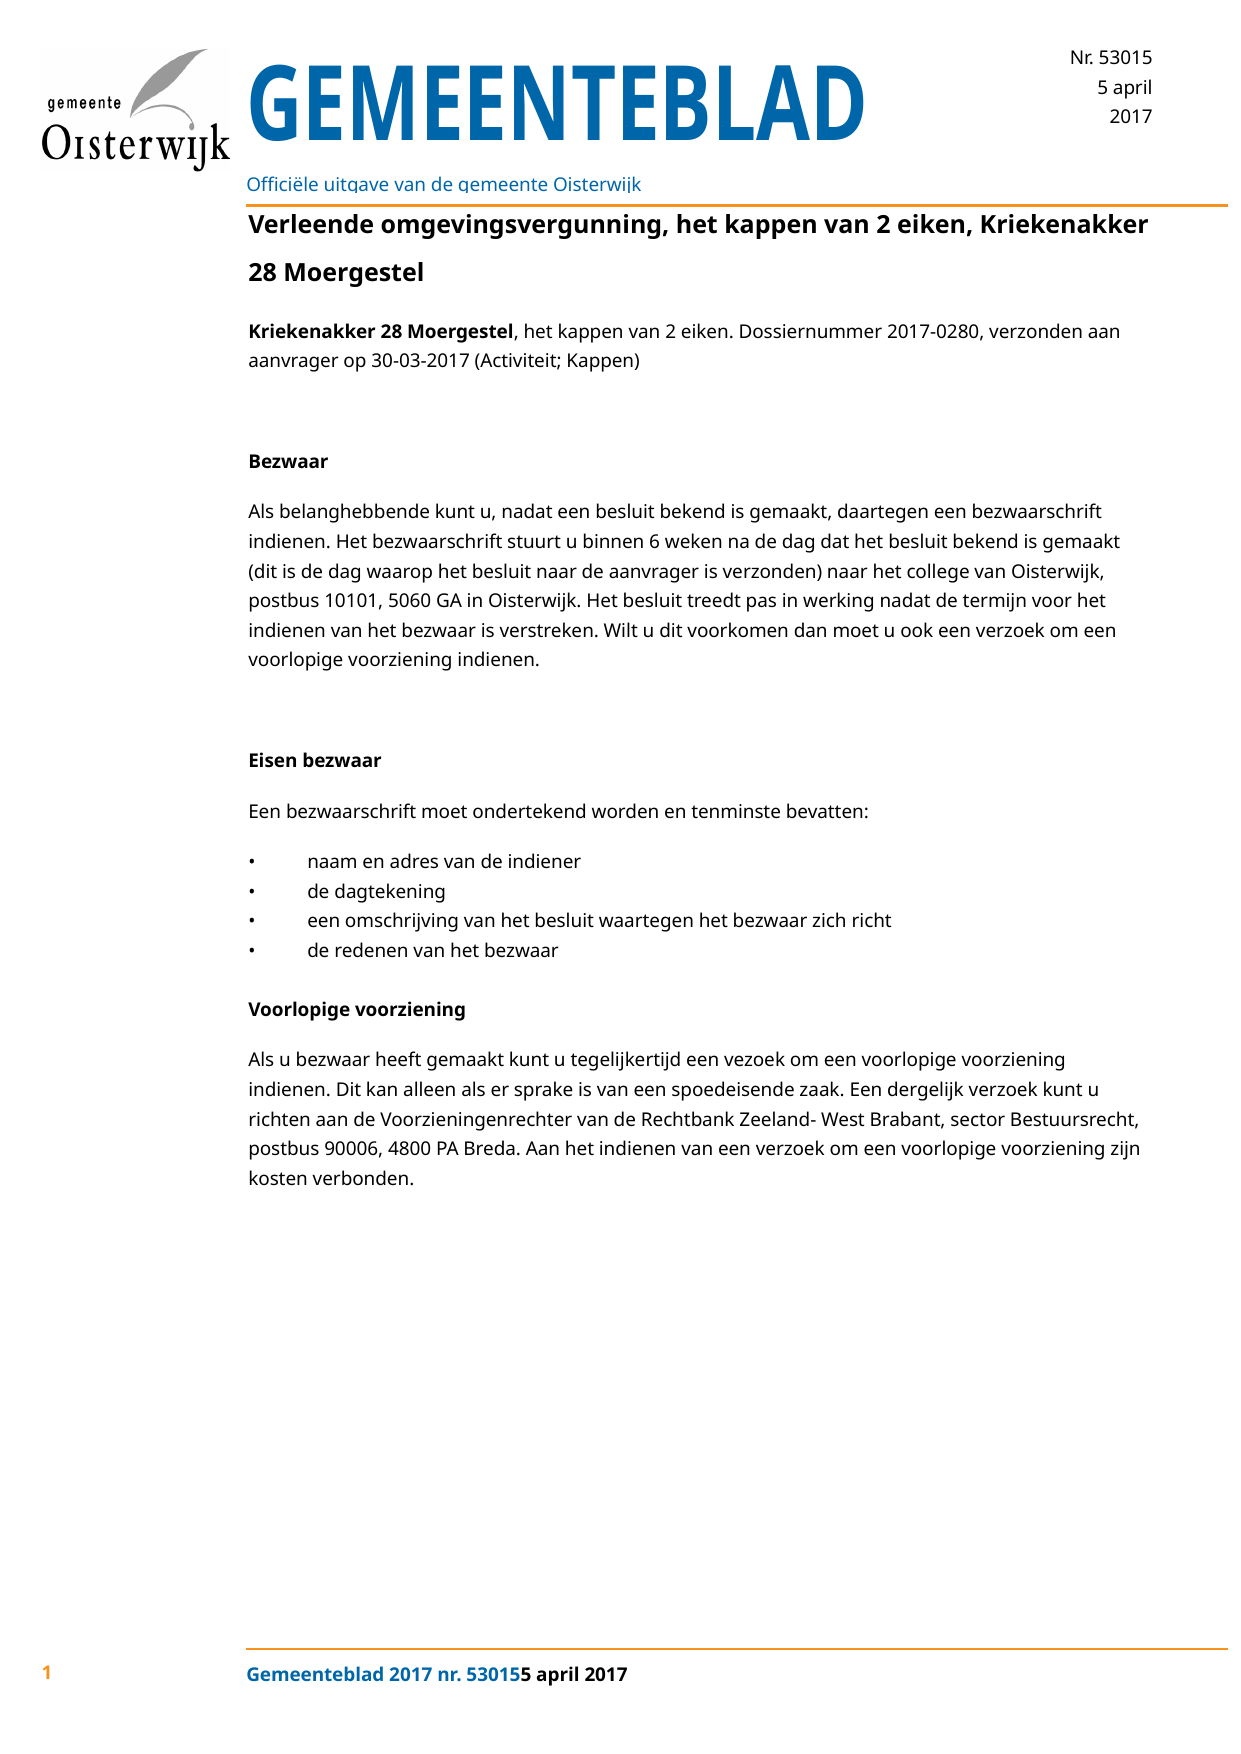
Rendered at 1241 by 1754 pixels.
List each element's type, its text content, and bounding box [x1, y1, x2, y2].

text Als u bezwaar heeft gemaakt kunt u tegelijkertijd een vezoek om een voorlopige voorziening indienen. Dit kan alleen als er sprake is van een spoedeisende zaak. Een dergelijk verzoek kunt u richten aan de Voorzieningenrechter van de Rechtbank Zeeland- West Brabant, sector Bestuursrecht, postbus 90006, 4800 PA Breda. Aan het indienen van een verzoek om een voorlopige voorziening zijn kosten verbonden. [248, 1047, 1152, 1191]
picture [41, 47, 231, 172]
list de dagtekening [248, 878, 1152, 904]
list de redenen van het bezwaar [248, 937, 1152, 963]
text Eisen bezwaar [248, 747, 1152, 773]
text Als belanghebbende kunt u, nadat een besluit bekend is gemaakt, daartegen een bezwaarschrift indienen. Het bezwaarschrift stuurt u binnen 6 weken na de dag dat het besluit bekend is gemaakt (dit is de dag waarop het besluit naar de aanvrager is verzonden) naar het college van Oisterwijk, postbus 10101, 5060 GA in Oisterwijk. Het besluit treedt pas in werking nadat de termijn voor het indienen van het bezwaar is verstreken. Wilt u dit voorkomen dan moet u ook een verzoek om een voorlopige voorziening indienen. [248, 499, 1152, 672]
text Verleende omgevingsvergunning, het kappen van 2 eiken, Kriekenakker 28 Moergestel [248, 207, 1152, 288]
list een omschrijving van het besluit waartegen het bezwaar zich richt [248, 907, 1152, 933]
text Bezwaar [248, 448, 1152, 474]
text Voorlopige voorziening [248, 996, 1152, 1022]
list naam en adres van de indiener [248, 848, 1152, 874]
text Kriekenakker 28 Moergestel, het kappen van 2 eiken. Dossiernummer 2017-0280, verzonden aan aanvrager op 30-03-2017 (Activiteit; Kappen) [248, 318, 1152, 373]
text Een bezwaarschrift moet ondertekend worden en tenminste bevatten: [248, 798, 1152, 824]
